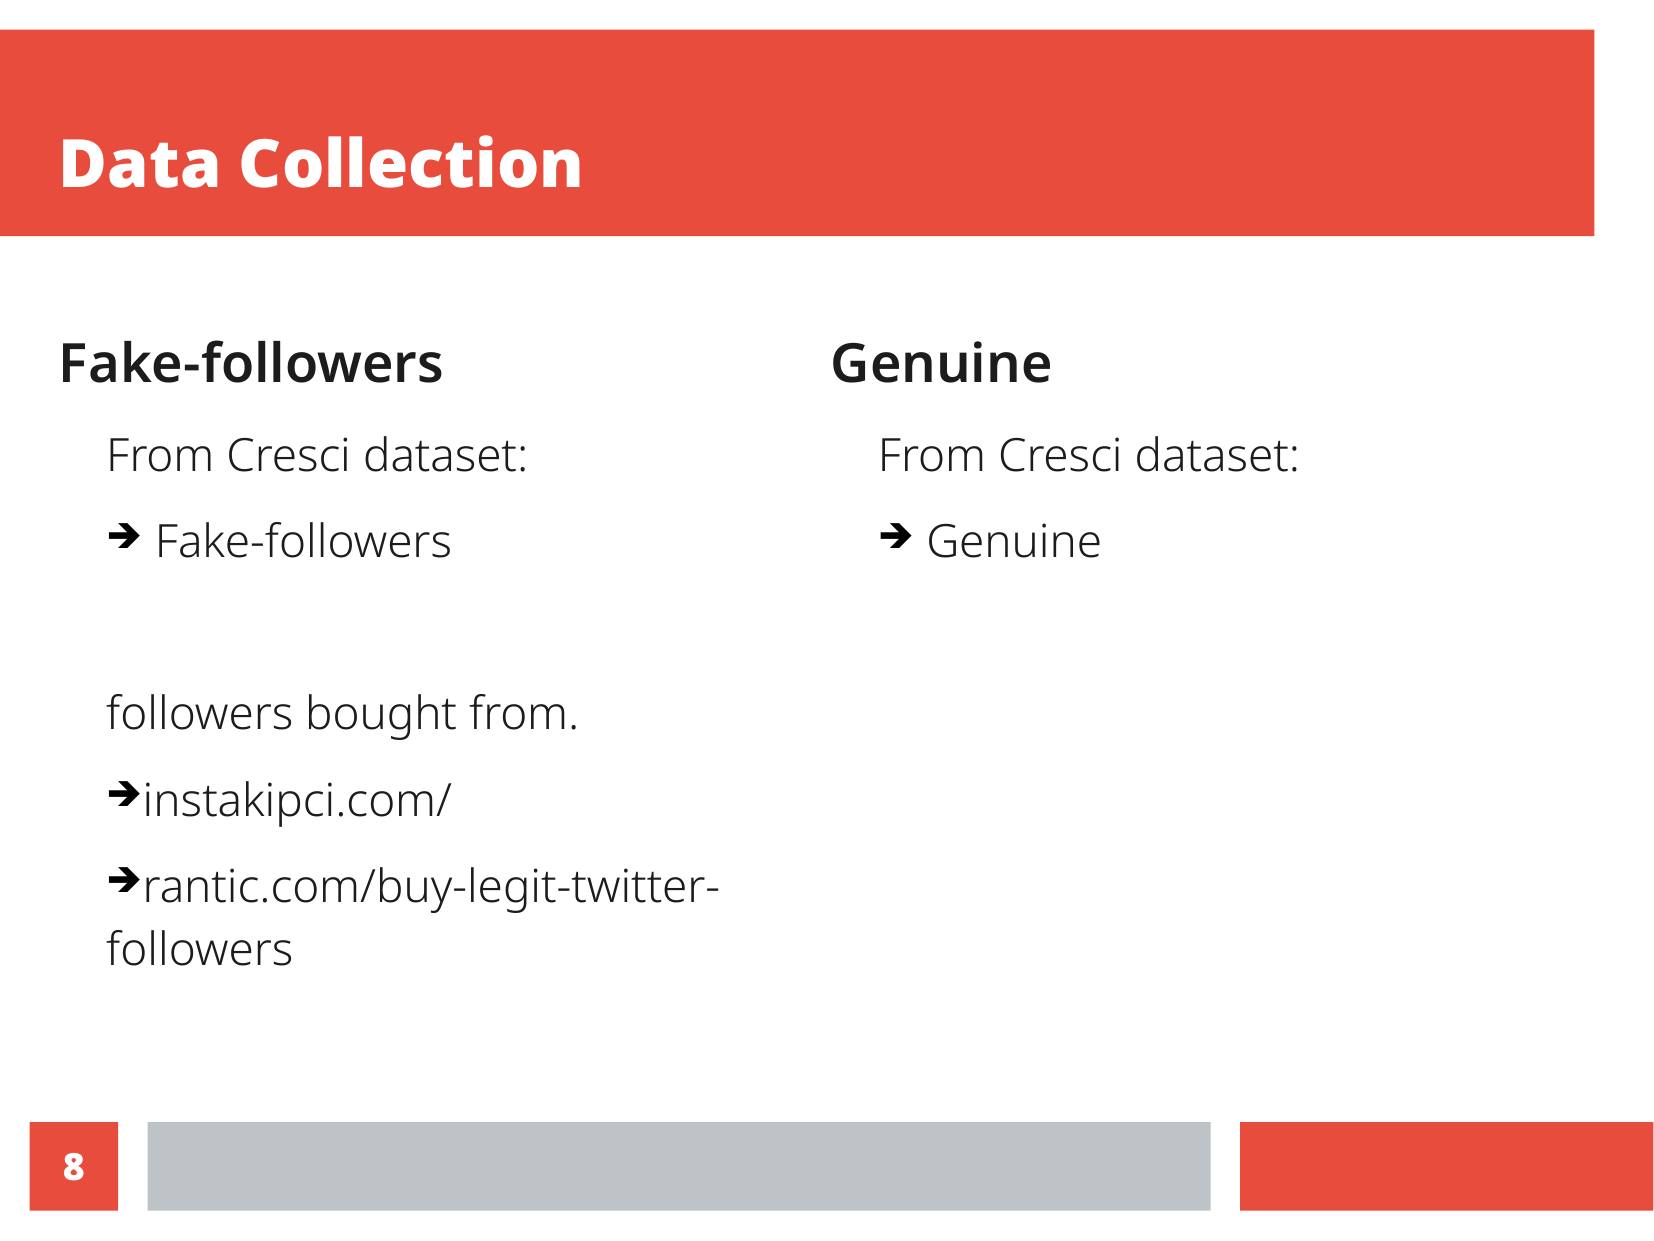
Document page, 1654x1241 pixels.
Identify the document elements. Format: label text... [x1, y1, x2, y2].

list Fake-followers From Cresci dataset: Fake-followers followers bought from. instakipci.com/ rantic.com/buy-legit-twitter-followers [59, 324, 794, 1093]
title Data Collection [59, 59, 1595, 207]
list Genuine From Cresci dataset: Genuine [830, 324, 1566, 1093]
